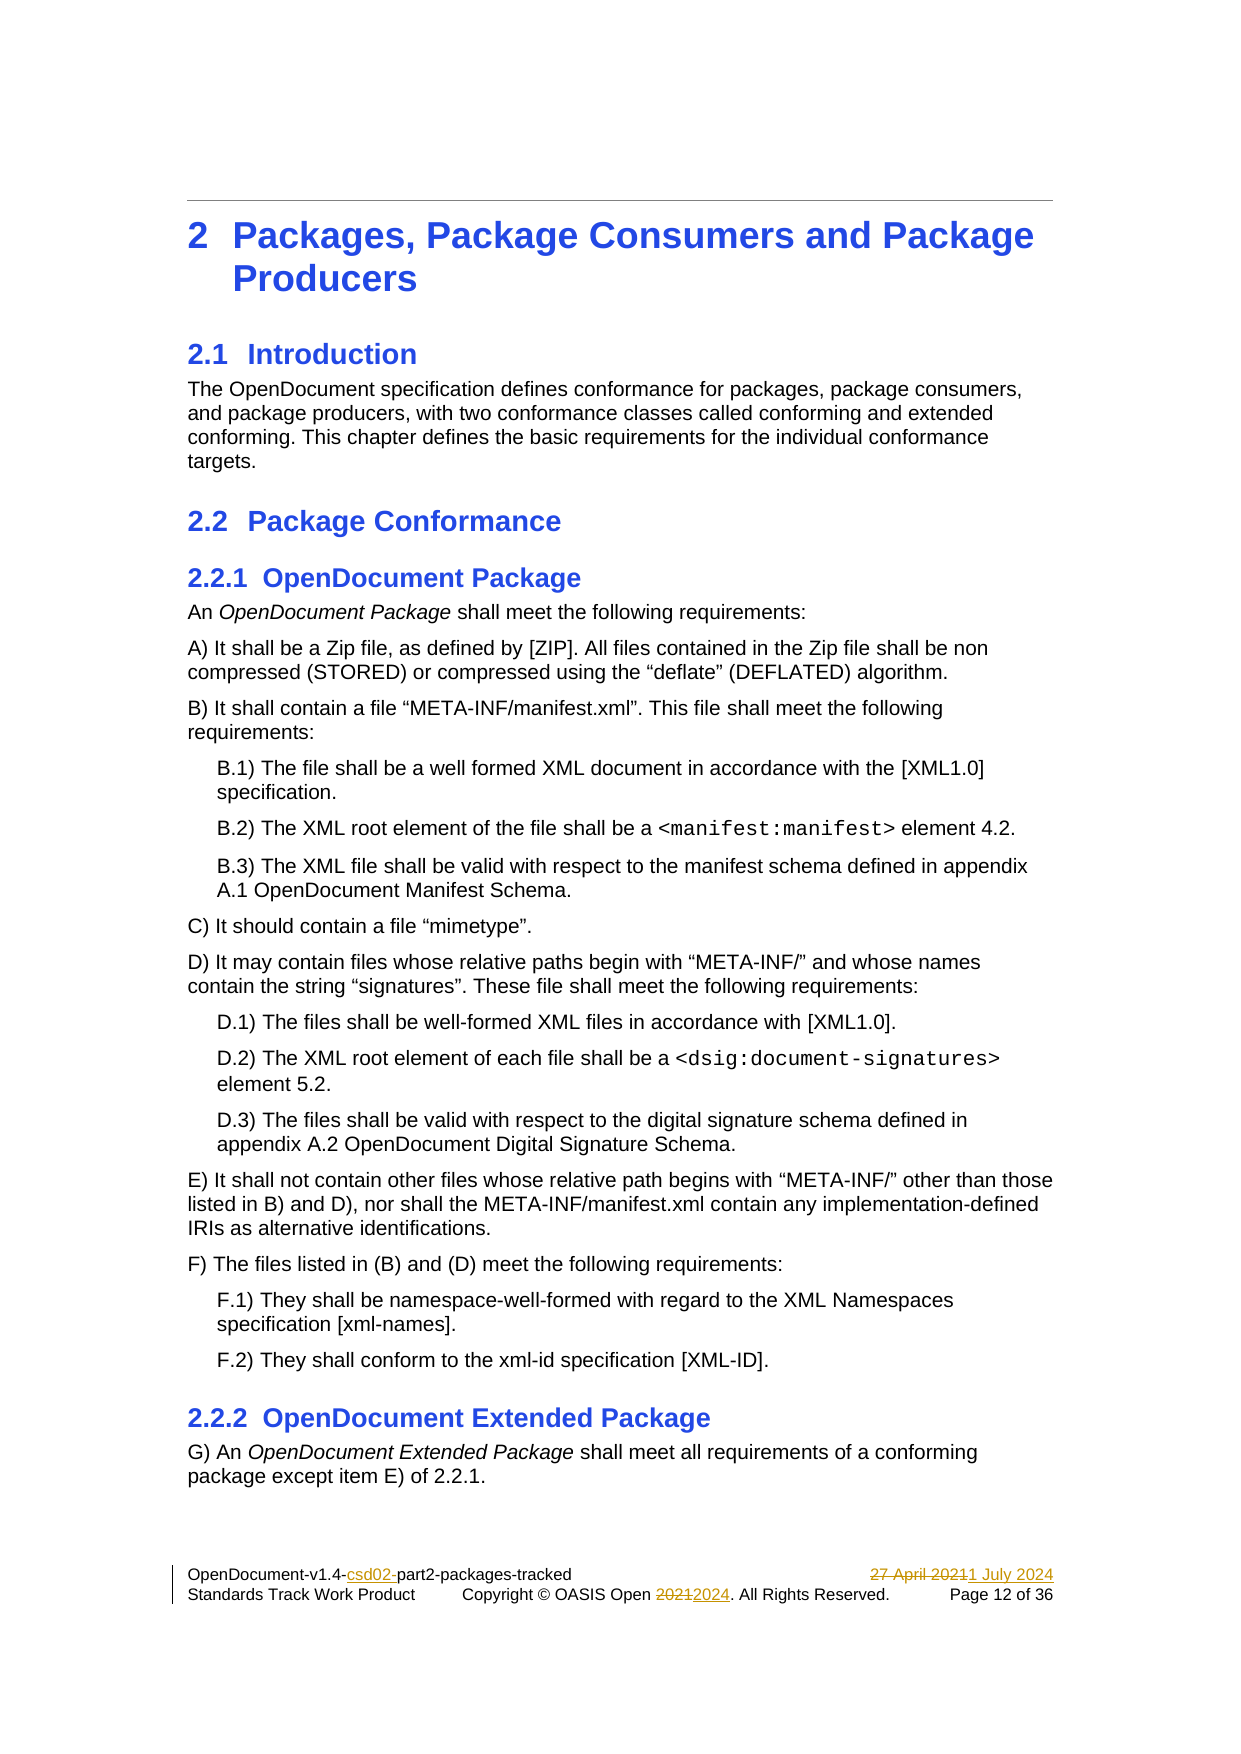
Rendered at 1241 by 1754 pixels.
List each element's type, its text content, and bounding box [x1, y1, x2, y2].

list They shall be namespace-well-formed with regard to the XML Namespaces specification [xml-names]. [187, 1287, 1053, 1335]
list The files shall be valid with respect to the digital signature schema defined in appendix A.2 OpenDocument Digital Signature Schema. [187, 1107, 1053, 1155]
subtitle OpenDocument Extended Package [187, 1402, 1053, 1434]
list It shall be a Zip file, as defined by [ZIP]. All files contained in the Zip file shall be non compressed (STORED) or compressed using the “deflate” (DEFLATED) algorithm. [187, 636, 1053, 683]
list They shall conform to the xml-id specification [XML-ID]. [187, 1347, 1053, 1371]
list The XML root element of the file shall be a <manifest:manifest> element 4.2. [187, 816, 1053, 841]
subtitle Introduction [187, 337, 1053, 371]
text An OpenDocument Package shall meet the following requirements: [187, 599, 1053, 623]
list It may contain files whose relative paths begin with “META-INF/” and whose names contain the string “signatures”. These file shall meet the following requirements: [187, 949, 1053, 997]
list It shall contain a file “META-INF/manifest.xml”. This file shall meet the following requirements: [187, 696, 1053, 743]
list It shall not contain other files whose relative path begins with “META-INF/” other than those listed in B) and D), nor shall the META-INF/manifest.xml contain any implementation-defined IRIs as alternative identifications. [187, 1167, 1053, 1239]
list The file shall be a well formed XML document in accordance with the [XML1.0] specification. [187, 756, 1053, 803]
subtitle OpenDocument Package [187, 562, 1053, 593]
list It should contain a file “mimetype”. [187, 913, 1053, 937]
list The XML root element of each file shall be a <dsig:document-signatures> element 5.2. [187, 1046, 1053, 1095]
subtitle Packages, Package Consumers and Package Producers [187, 201, 1053, 300]
list The XML file shall be valid with respect to the manifest schema defined in appendix A.1 OpenDocument Manifest Schema. [187, 853, 1053, 901]
list The files shall be well-formed XML files in accordance with [XML1.0]. [187, 1009, 1053, 1033]
text The OpenDocument specification defines conformance for packages, package consumers, and package producers, with two conformance classes called conforming and extended conforming. This chapter defines the basic requirements for the individual conformance targets. [187, 377, 1053, 473]
subtitle Package Conformance [187, 504, 1053, 537]
list An OpenDocument Extended Package shall meet all requirements of a conforming package except item E) of 2.2.1. [187, 1440, 1053, 1488]
list The files listed in (B) and (D) meet the following requirements: [187, 1251, 1053, 1275]
